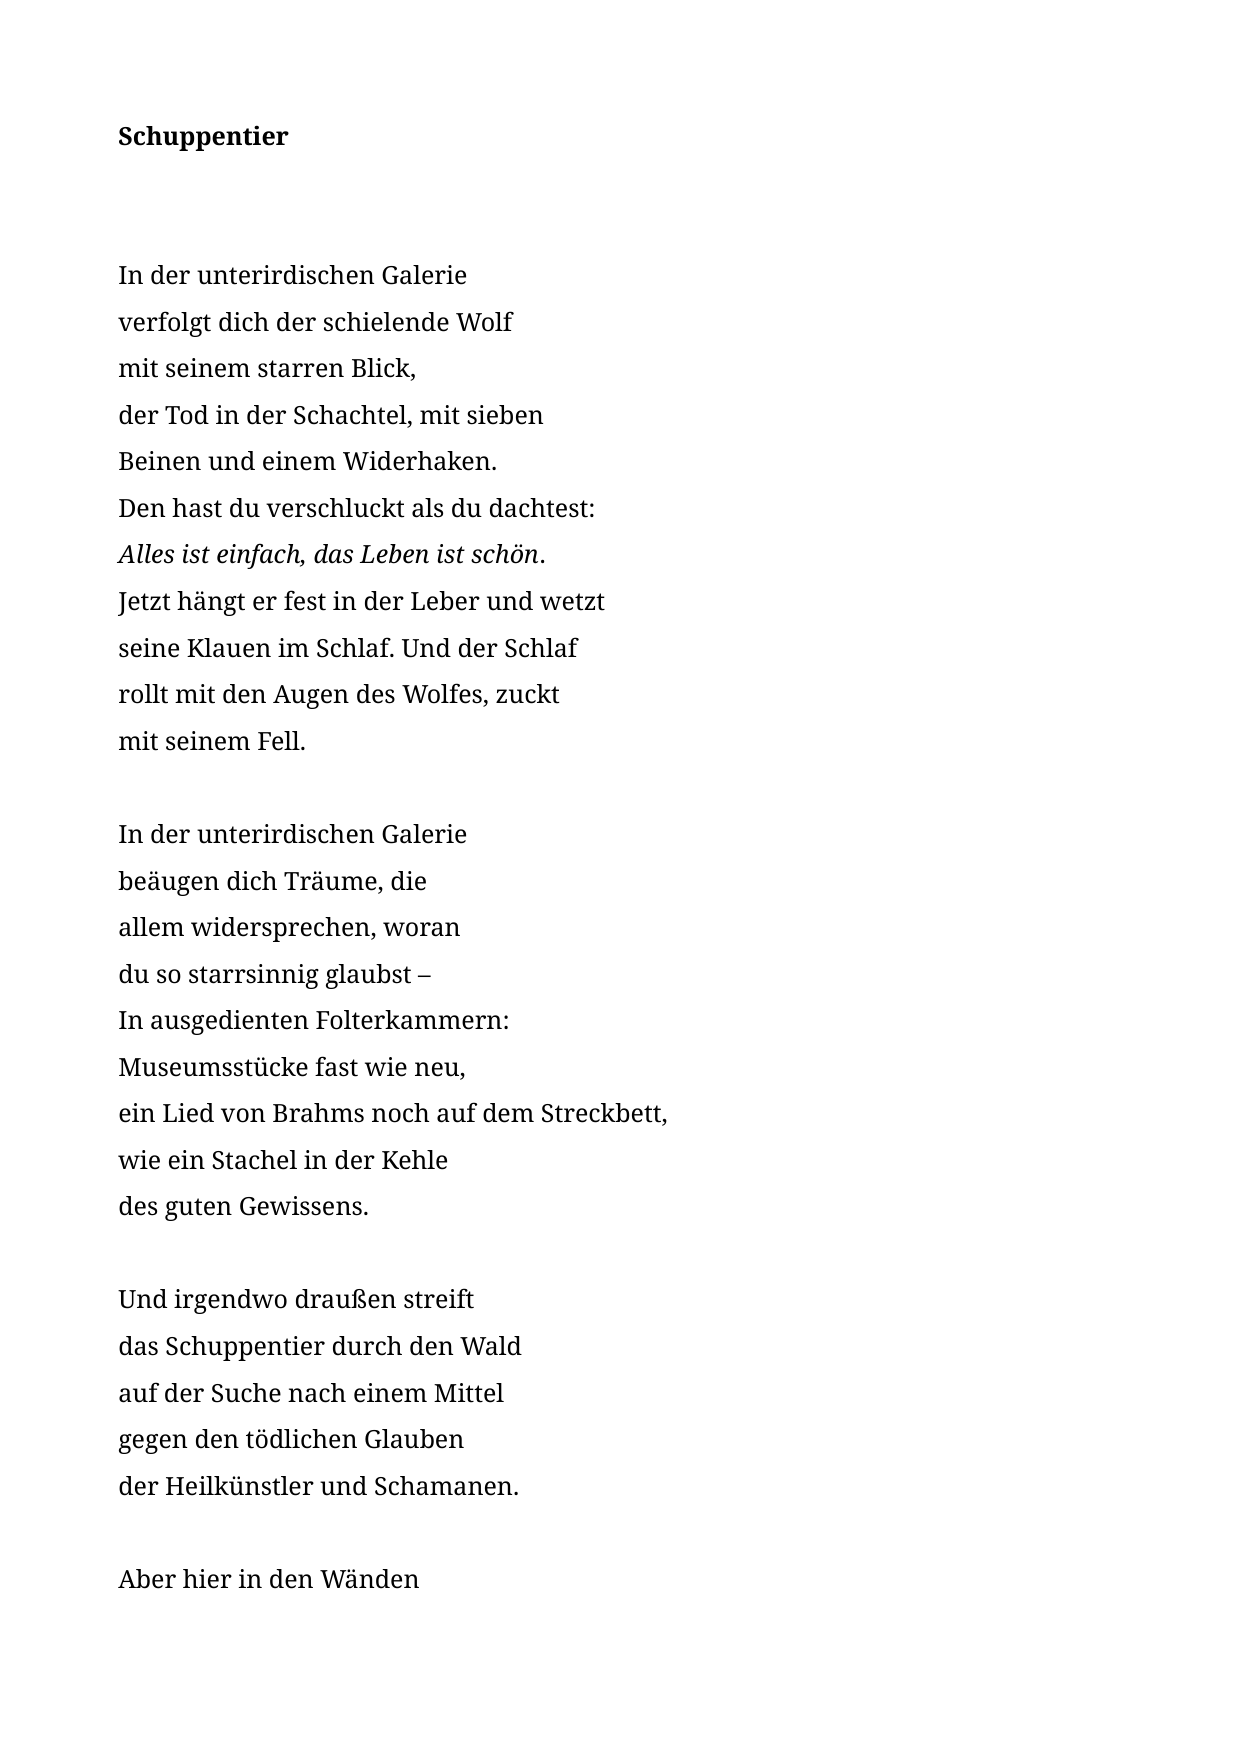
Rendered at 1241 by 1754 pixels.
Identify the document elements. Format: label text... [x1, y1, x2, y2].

text der Tod in der Schachtel, mit sieben [118, 397, 1122, 432]
text Alles ist einfach, das Leben ist schön. [118, 537, 1122, 571]
text auf der Suche nach einem Mittel [118, 1375, 1122, 1409]
text In der unterirdischen Galerie [118, 258, 1122, 292]
text Schuppentier [118, 118, 1122, 152]
text Aber hier in den Wänden [118, 1562, 1122, 1596]
text du so starrsinnig glaubst – [118, 956, 1122, 990]
text rollt mit den Augen des Wolfes, zuckt [118, 677, 1122, 711]
text gegen den tödlichen Glauben [118, 1422, 1122, 1456]
text der Heilkünstler und Schamanen. [118, 1468, 1122, 1502]
text Und irgendwo draußen streift [118, 1282, 1122, 1316]
text Den hast du verschluckt als du dachtest: [118, 491, 1122, 525]
text seine Klauen im Schlaf. Und der Schlaf [118, 630, 1122, 664]
text Beinen und einem Widerhaken. [118, 444, 1122, 478]
text Museumsstücke fast wie neu, [118, 1049, 1122, 1083]
text Jetzt hängt er fest in der Leber und wetzt [118, 584, 1122, 618]
text beäugen dich Träume, die [118, 863, 1122, 897]
text das Schuppentier durch den Wald [118, 1329, 1122, 1363]
text allem widersprechen, woran [118, 910, 1122, 944]
text In ausgedienten Folterkammern: [118, 1003, 1122, 1037]
text wie ein Stachel in der Kehle [118, 1142, 1122, 1177]
text verfolgt dich der schielende Wolf [118, 304, 1122, 338]
text des guten Gewissens. [118, 1189, 1122, 1223]
text ein Lied von Brahms noch auf dem Streckbett, [118, 1096, 1122, 1130]
text mit seinem Fell. [118, 723, 1122, 757]
text In der unterirdischen Galerie [118, 817, 1122, 851]
text mit seinem starren Blick, [118, 351, 1122, 385]
